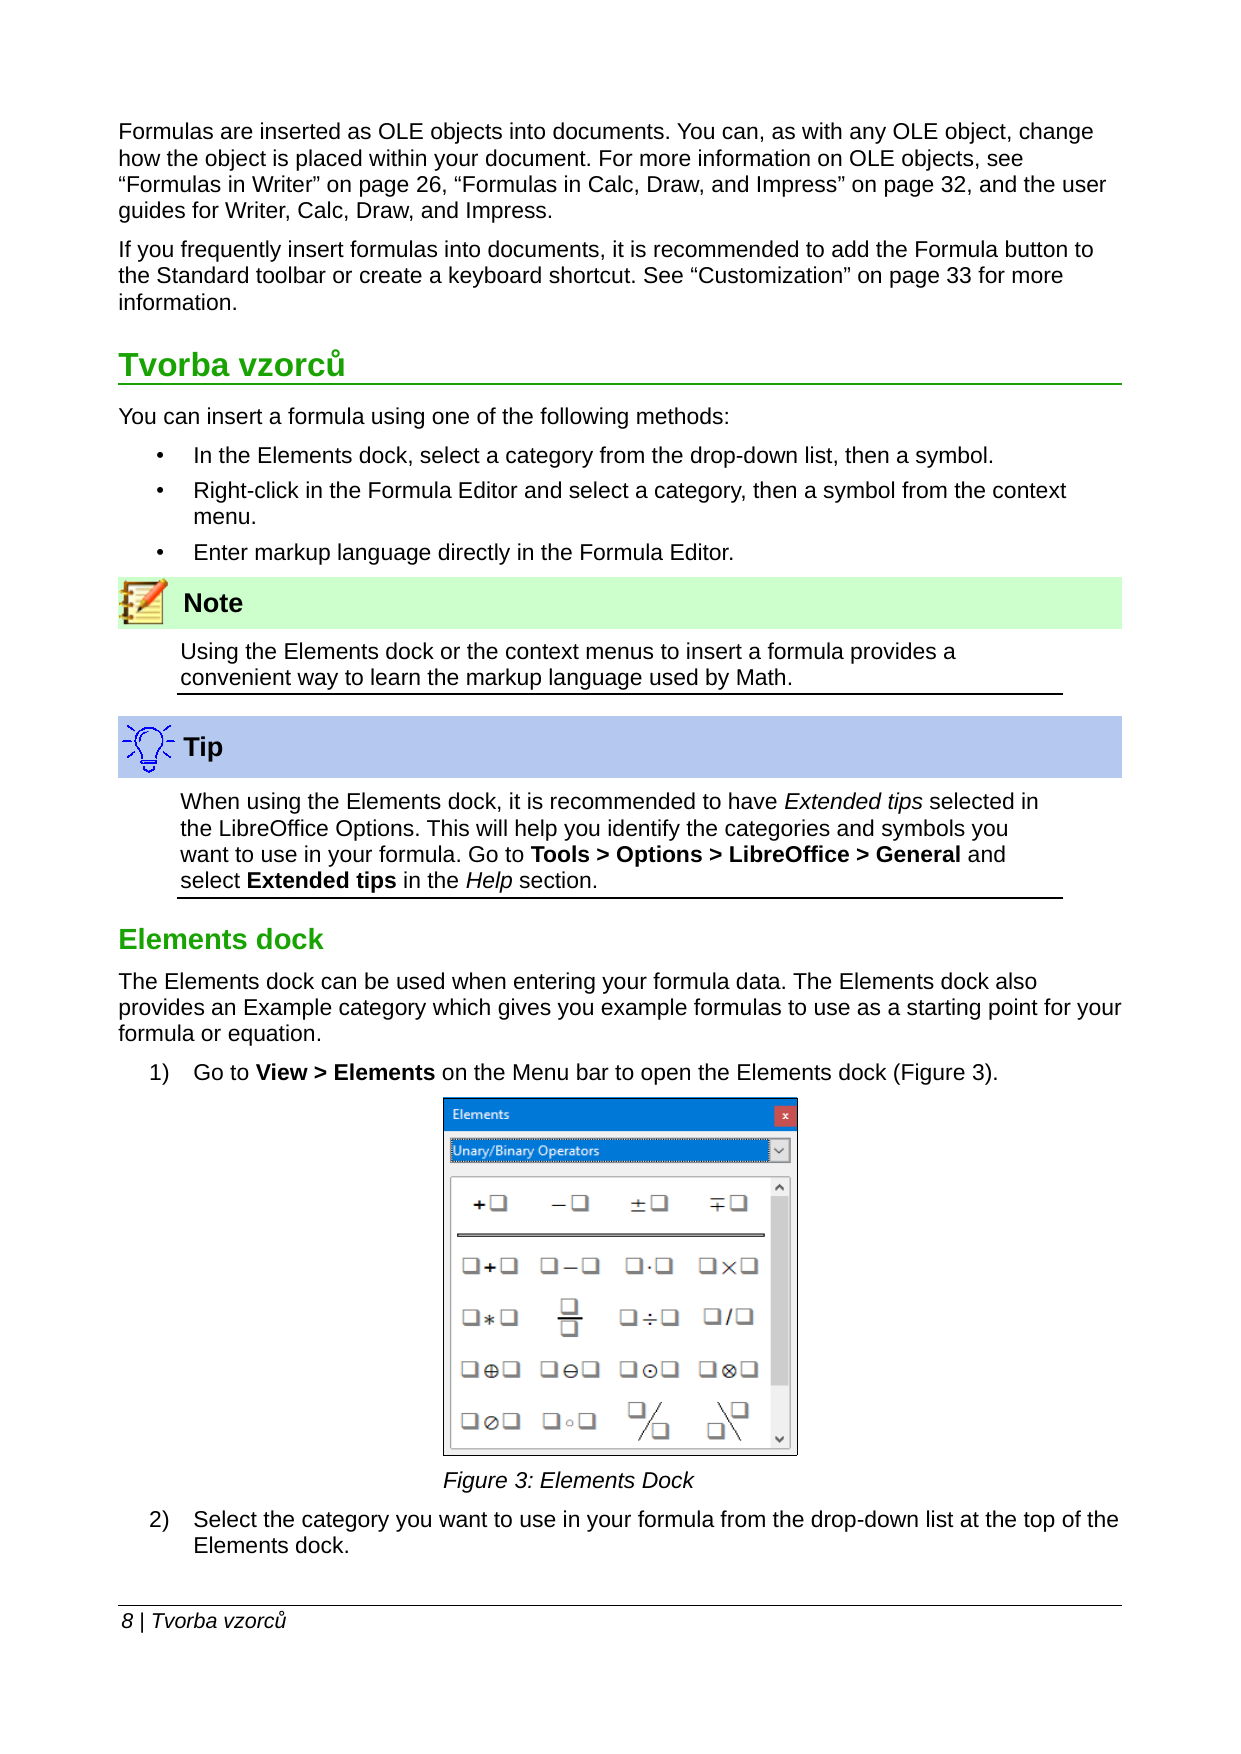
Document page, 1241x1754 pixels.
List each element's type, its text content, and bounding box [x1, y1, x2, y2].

text If you frequently insert formulas into documents, it is recommended to add the Formula button to the Standard toolbar or create a keyboard shortcut. See “Customization” on page 32 for more information. [118, 236, 1122, 315]
picture [119, 717, 179, 777]
list Enter markup language directly in the Formula Editor. [156, 538, 1122, 565]
subtitle Note [118, 584, 1122, 624]
text Figure 3: Elements Dock [443, 1467, 797, 1493]
text Using the Elements dock or the context menus to insert a formula provides a convenient way to learn the markup language used by Math. [177, 634, 1063, 693]
picture [119, 577, 170, 628]
text Formulas are inserted as OLE objects into documents. You can, as with any OLE object, change how the object is placed within your document. For more information on OLE objects, see “Formulas in Writer” on page 25, “Formulas in Calc, Draw, and Impress” on page 31, and the user guides for Writer, Calc, Draw, and Impress. [118, 118, 1122, 223]
list Go to View > Elements on the Menu bar to open the Elements dock (Figure 3). [169, 1059, 1122, 1086]
text The Elements dock can be used when entering your formula data. The Elements dock also provides an Example category which gives you example formulas to use as a starting point for your formula or equation. [118, 968, 1122, 1047]
text You can insert a formula using one of the following methods: [118, 403, 1122, 429]
list In the Elements dock, select a category from the drop-down list, then a symbol. [156, 442, 1122, 468]
subtitle Tip [118, 729, 1122, 769]
subtitle Elements dock [118, 922, 1122, 956]
picture [444, 1099, 797, 1455]
list Select the category you want to use in your formula from the drop-down list at the top of the Elements dock. [169, 1506, 1122, 1558]
text When using the Elements dock, it is recommended to have Extended tips selected in the LibreOffice Options. This will help you identify the categories and symbols you want to use in your formula. Go to Tools > Options > LibreOffice > General and select Extended tips in the Help section. [177, 785, 1063, 897]
list Right-click in the Formula Editor and select a category, then a symbol from the context menu. [156, 477, 1122, 529]
subtitle Tvorba vzorců [118, 344, 1122, 383]
